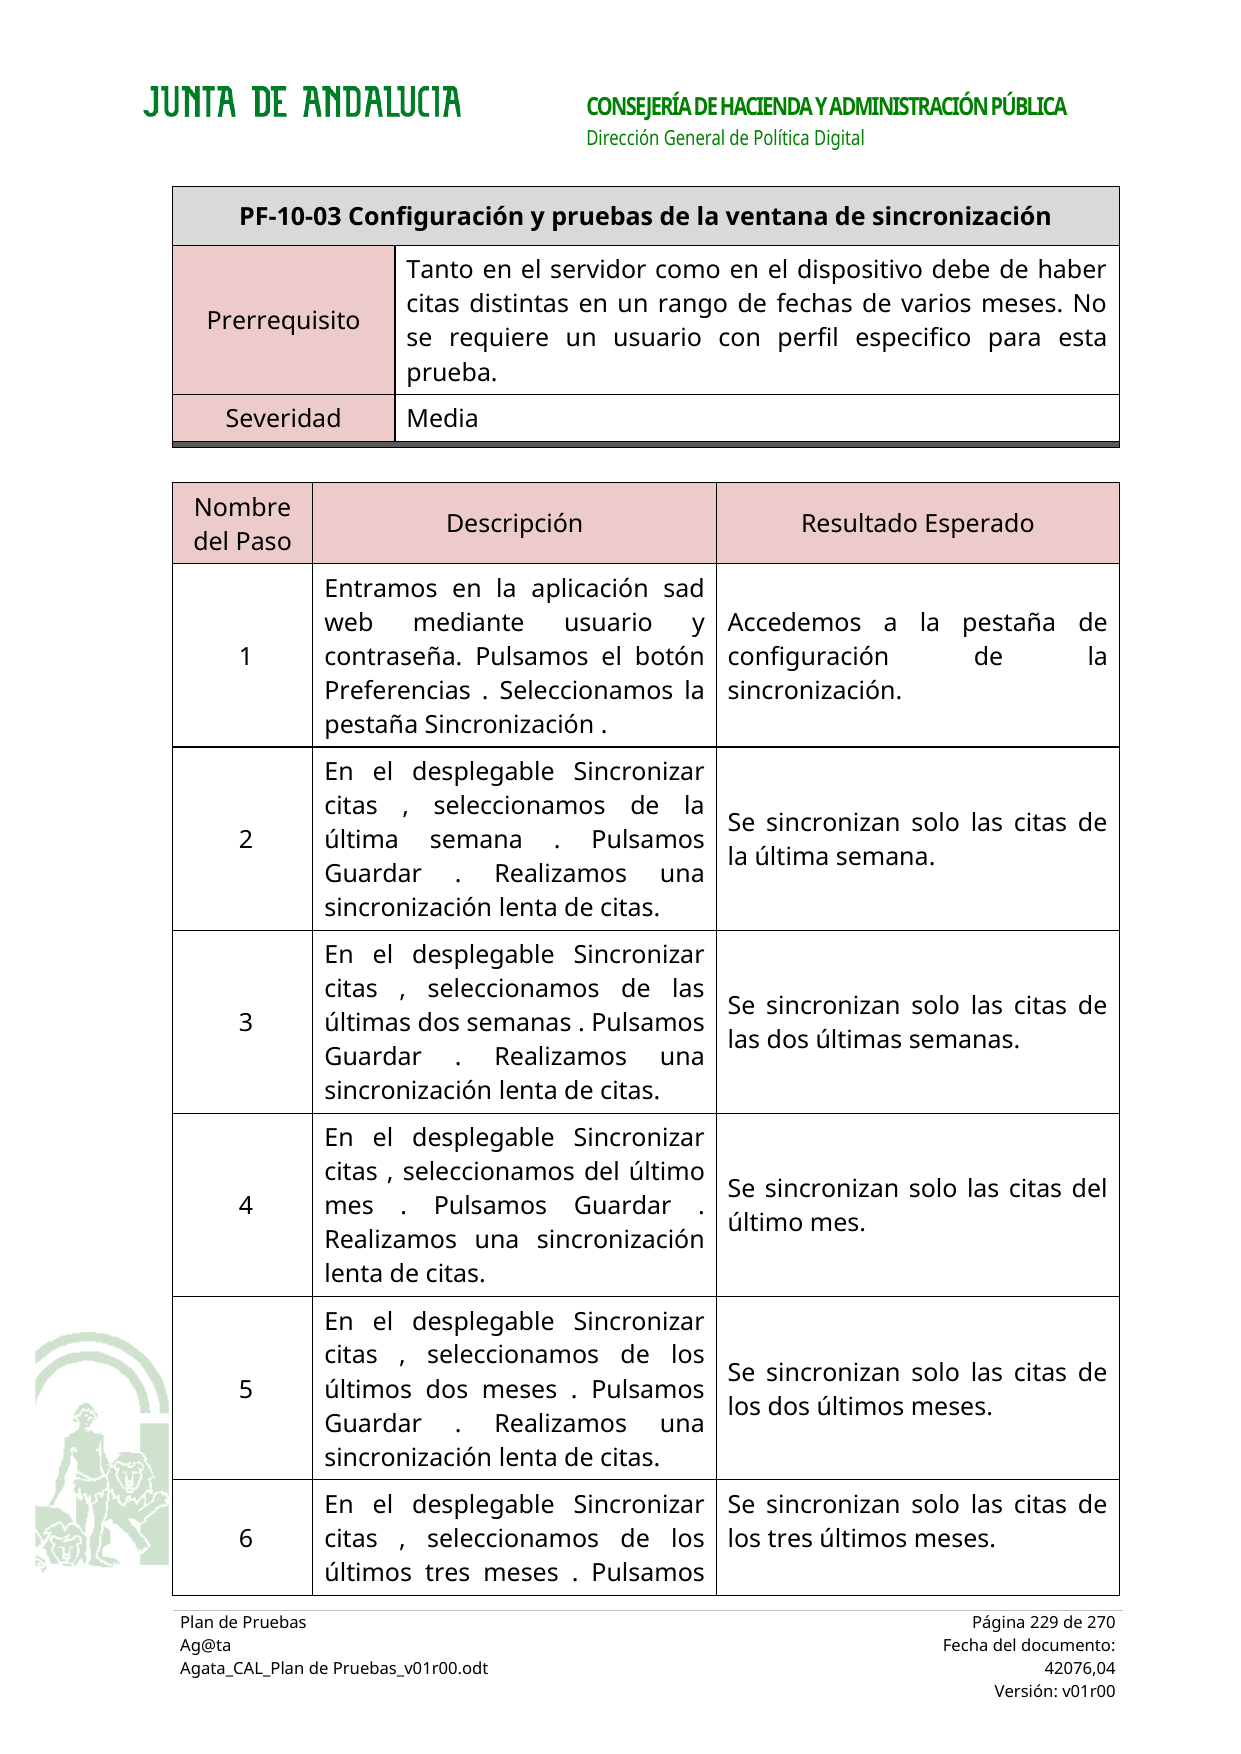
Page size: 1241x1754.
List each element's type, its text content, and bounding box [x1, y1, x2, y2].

table_cell 4 [173, 1114, 312, 1296]
table_header Nombre del Paso [173, 483, 312, 563]
table_cell Media [396, 395, 1119, 441]
table_cell 1 [173, 564, 312, 746]
table_cell Accedemos a la pestaña de configuración de la sincronización. [717, 564, 1119, 746]
table_cell En el desplegable Sincronizar citas , seleccionamos del último mes . Pulsamos Guardar . Realizamos una sincronización lenta de citas. [313, 1114, 716, 1296]
table_cell 6 [173, 1480, 312, 1594]
table_header Resultado Esperado [717, 483, 1119, 563]
table_cell 5 [173, 1297, 312, 1479]
table_cell 2 [173, 748, 312, 930]
table_cell Se sincronizan solo las citas de los tres últimos meses. [717, 1480, 1119, 1594]
table_cell Tanto en el servidor como en el dispositivo debe de haber citas distintas en un rango de fechas de varios meses. No se requiere un usuario con perfil especifico para esta prueba. [396, 246, 1119, 394]
table_cell En el desplegable Sincronizar citas , seleccionamos de la última semana . Pulsamos Guardar . Realizamos una sincronización lenta de citas. [313, 748, 716, 930]
table_cell [173, 442, 1119, 447]
table_cell Entramos en la aplicación sad web mediante usuario y contraseña. Pulsamos el botón Preferencias . Seleccionamos la pestaña Sincronización . [313, 564, 716, 746]
table_cell Se sincronizan solo las citas de las dos últimas semanas. [717, 931, 1119, 1113]
table_cell Prerrequisito [173, 246, 394, 394]
table_header Descripción [313, 483, 716, 563]
table_cell Severidad [173, 395, 394, 441]
table_cell Se sincronizan solo las citas de la última semana. [717, 748, 1119, 930]
table_cell 3 [173, 931, 312, 1113]
table_cell En el desplegable Sincronizar citas , seleccionamos de las últimas dos semanas . Pulsamos Guardar . Realizamos una sincronización lenta de citas. [313, 931, 716, 1113]
table_cell En el desplegable Sincronizar citas , seleccionamos de los últimos tres meses . Pulsamos [313, 1480, 716, 1594]
picture [143, 86, 461, 117]
table_header PF-10-03 Configuración y pruebas de la ventana de sincronización [173, 187, 1119, 245]
table_cell Se sincronizan solo las citas de los dos últimos meses. [717, 1297, 1119, 1479]
table_cell En el desplegable Sincronizar citas , seleccionamos de los últimos dos meses . Pulsamos Guardar . Realizamos una sincronización lenta de citas. [313, 1297, 716, 1479]
table_cell Se sincronizan solo las citas del último mes. [717, 1114, 1119, 1296]
